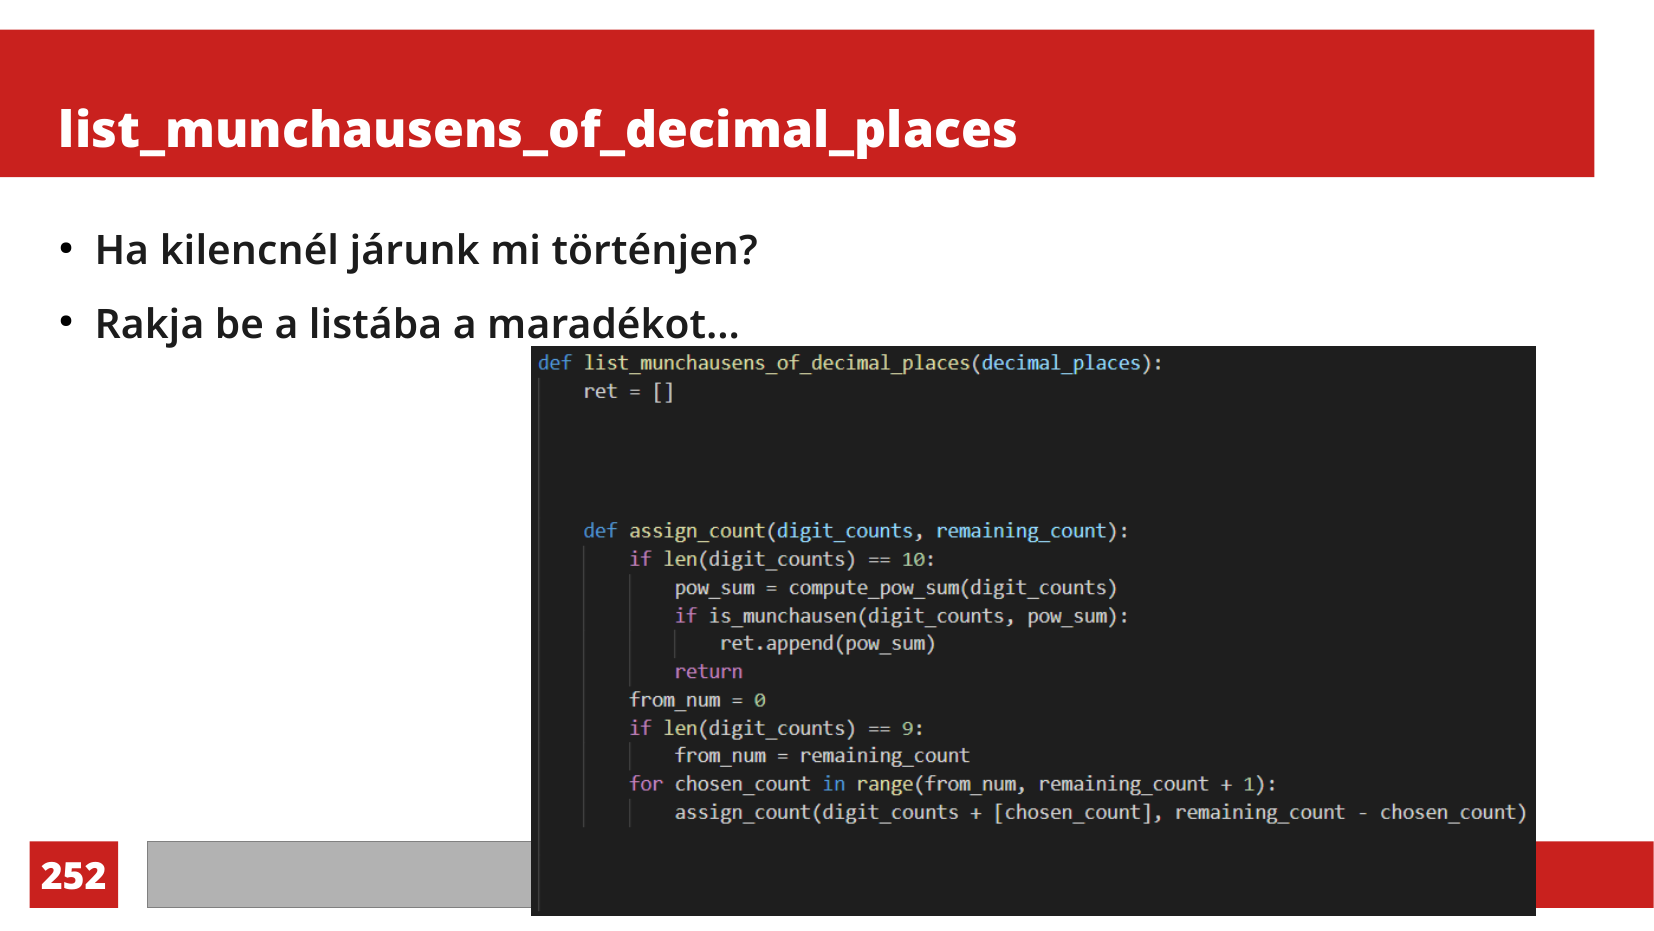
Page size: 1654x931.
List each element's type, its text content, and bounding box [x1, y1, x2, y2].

picture [531, 346, 1536, 916]
title list_munchausens_of_decimal_places [59, 44, 1595, 163]
list Ha kilencnél járunk mi történjen? Rakja be a listába a maradékot... [59, 221, 1565, 739]
